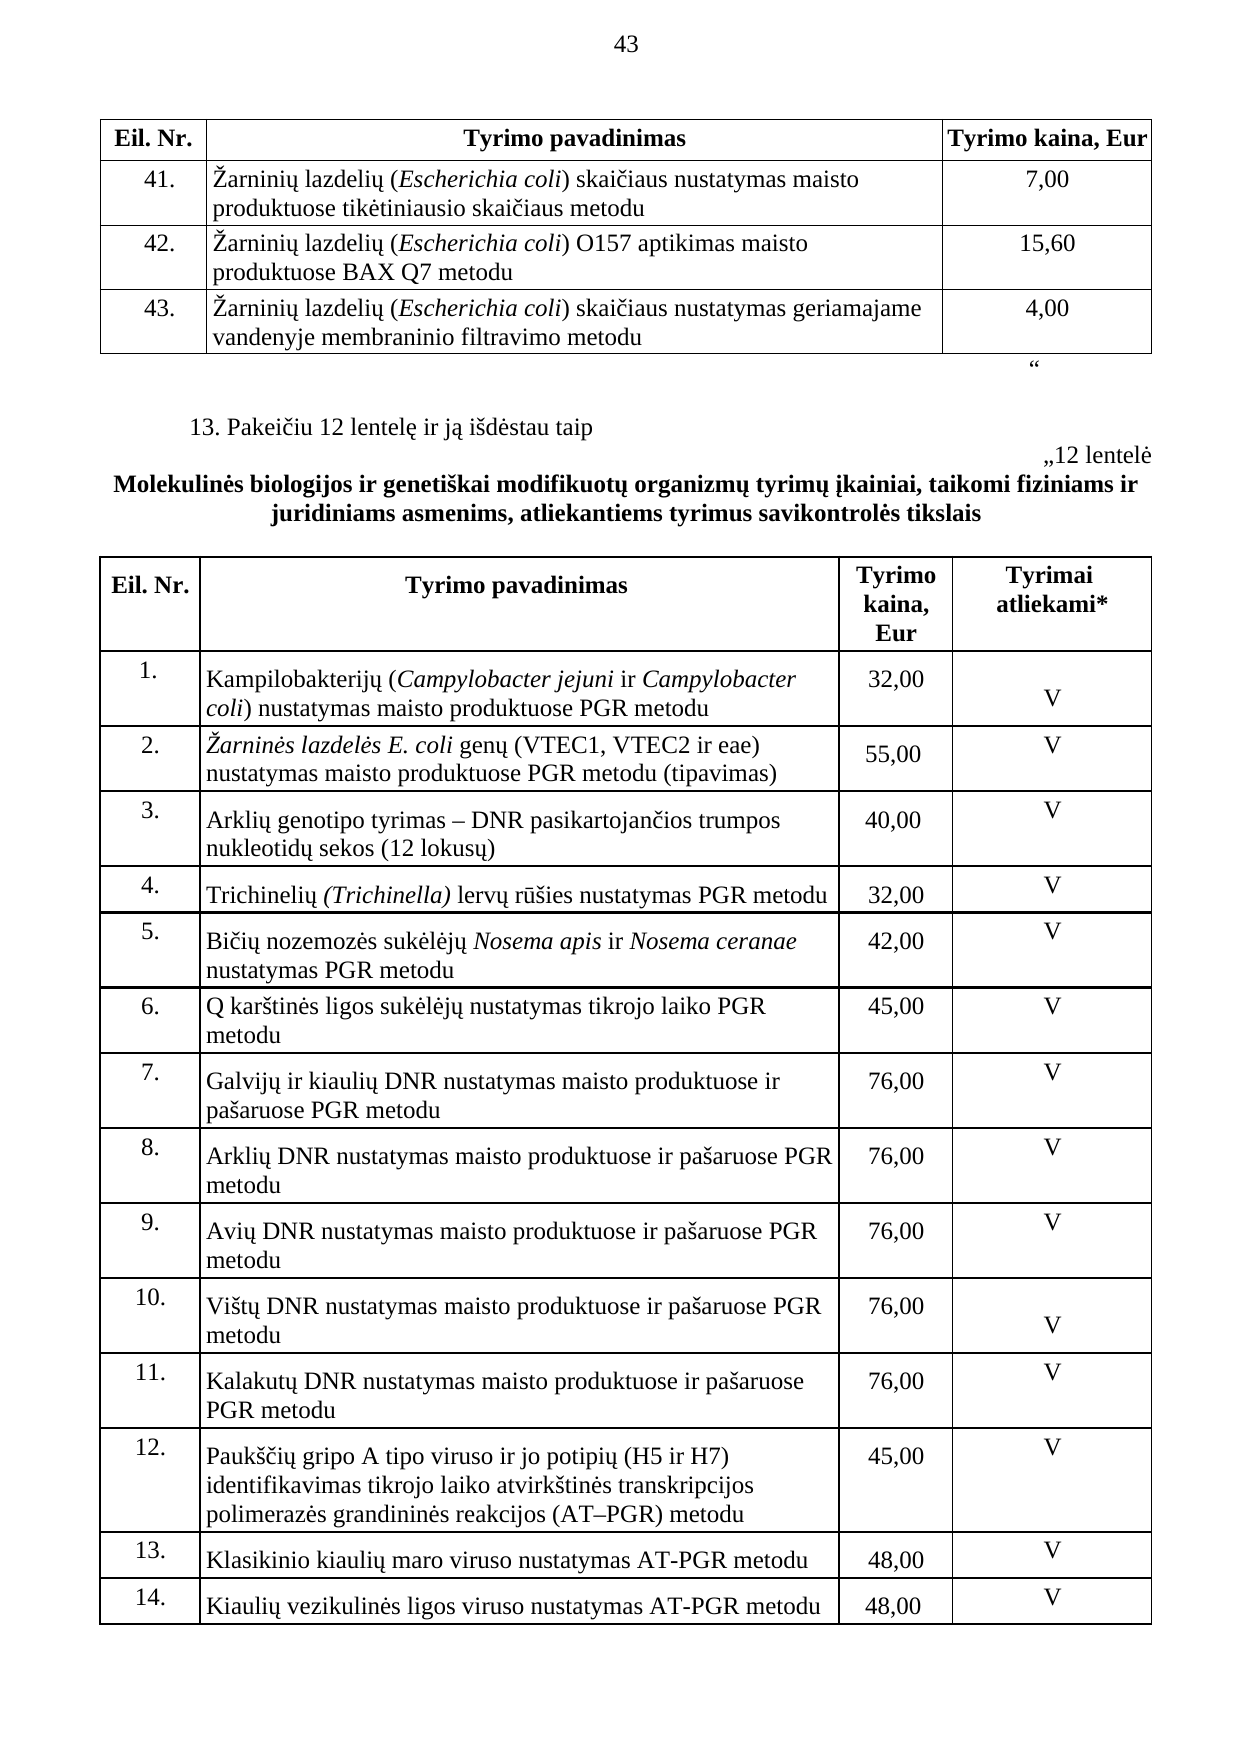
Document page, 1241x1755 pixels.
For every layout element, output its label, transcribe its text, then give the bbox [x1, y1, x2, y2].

text Molekulinės biologijos ir genetiškai modifikuotų organizmų tyrimų įkainiai, taikomi fiziniams ir juridiniams asmenims, atliekantiems tyrimus savikontrolės tikslais [100, 469, 1152, 527]
table_cell Arklių genotipo tyrimas – DNR pasikartojančios trumpos nukleotidų sekos (12 lokusų) [201, 792, 838, 865]
table_cell V [953, 792, 1151, 865]
table_cell V [953, 1533, 1151, 1577]
table_cell V [953, 867, 1151, 911]
table_cell V [953, 727, 1151, 790]
table_cell 10. [101, 1279, 199, 1352]
table_header Tyrimo pavadinimas [201, 558, 838, 650]
table_cell 2. [101, 727, 199, 790]
table_cell Žarninės lazdelės E. coli genų (VTEC1, VTEC2 ir eae) nustatymas maisto produktuose PGR metodu (tipavimas) [201, 727, 838, 790]
table_cell 12. [101, 1429, 199, 1531]
table_cell 7. [101, 1054, 199, 1127]
table_cell 42,00 [840, 914, 952, 986]
table_cell Kalakutų DNR nustatymas maisto produktuose ir pašaruose PGR metodu [201, 1354, 838, 1427]
table_cell 13. [101, 1533, 199, 1577]
table_header Tyrimo pavadinimas [207, 120, 942, 160]
table_cell 76,00 [840, 1054, 952, 1127]
table_cell V [953, 1129, 1151, 1202]
table_cell Galvijų ir kiaulių DNR nustatymas maisto produktuose ir pašaruose PGR metodu [201, 1054, 838, 1127]
table_header Tyrimai atliekami* [953, 558, 1151, 650]
table_cell 43. [101, 290, 206, 353]
table_cell 4. [101, 867, 199, 911]
text „12 lentelė [174, 441, 1152, 469]
text “ [925, 354, 1171, 383]
table_cell Klasikinio kiaulių maro viruso nustatymas AT-PGR metodu [201, 1533, 838, 1577]
table_cell 4,00 [943, 290, 1151, 353]
table_cell 45,00 [840, 989, 952, 1052]
table_cell V [953, 914, 1151, 986]
table_cell 40,00 [840, 792, 952, 865]
table_cell V [953, 1204, 1151, 1277]
table_cell Žarninių lazdelių (Escherichia coli) skaičiaus nustatymas maisto produktuose tikėtiniausio skaičiaus metodu [207, 161, 942, 224]
table_cell 76,00 [840, 1129, 952, 1202]
table_header Tyrimo kaina, Eur [943, 120, 1151, 160]
table_cell V [953, 1054, 1151, 1127]
table_cell 11. [101, 1354, 199, 1427]
table_header Eil. Nr. [101, 558, 199, 650]
table_cell 8. [101, 1129, 199, 1202]
table_cell 32,00 [840, 652, 952, 725]
table_cell 45,00 [840, 1429, 952, 1531]
table_cell Q karštinės ligos sukėlėjų nustatymas tikrojo laiko PGR metodu [201, 989, 838, 1052]
table_cell V [953, 989, 1151, 1052]
table_cell 76,00 [840, 1279, 952, 1352]
table_cell 32,00 [840, 867, 952, 911]
table_cell 48,00 [840, 1533, 952, 1577]
table_cell 14. [101, 1579, 199, 1623]
table_cell 41. [101, 161, 206, 224]
table_cell 3. [101, 792, 199, 865]
table_cell 76,00 [840, 1354, 952, 1427]
table_cell V [953, 652, 1151, 725]
table_cell V [953, 1429, 1151, 1531]
table_cell 9. [101, 1204, 199, 1277]
table_cell 5. [101, 914, 199, 986]
table_cell Kampilobakterijų (Campylobacter jejuni ir Campylobacter coli) nustatymas maisto produktuose PGR metodu [201, 652, 838, 725]
text 13. Pakeičiu 12 lentelę ir ją išdėstau taip [100, 412, 1152, 441]
table_cell V [953, 1279, 1151, 1352]
table_cell Avių DNR nustatymas maisto produktuose ir pašaruose PGR metodu [201, 1204, 838, 1277]
table_cell Trichinelių (Trichinella) lervų rūšies nustatymas PGR metodu [201, 867, 838, 911]
table_cell 7,00 [943, 161, 1151, 224]
table_cell Arklių DNR nustatymas maisto produktuose ir pašaruose PGR metodu [201, 1129, 838, 1202]
table_cell 76,00 [840, 1204, 952, 1277]
table_cell 15,60 [943, 226, 1151, 289]
table_cell V [953, 1354, 1151, 1427]
table_cell 48,00 [840, 1579, 952, 1623]
table_cell Vištų DNR nustatymas maisto produktuose ir pašaruose PGR metodu [201, 1279, 838, 1352]
table_header Tyrimo kaina, Eur [840, 558, 952, 650]
table_cell 6. [101, 989, 199, 1052]
table_cell 42. [101, 226, 206, 289]
table_cell Žarninių lazdelių (Escherichia coli) O157 aptikimas maisto produktuose BAX Q7 metodu [207, 226, 942, 289]
table_cell Žarninių lazdelių (Escherichia coli) skaičiaus nustatymas geriamajame vandenyje membraninio filtravimo metodu [207, 290, 942, 353]
table_cell Paukščių gripo A tipo viruso ir jo potipių (H5 ir H7) identifikavimas tikrojo laiko atvirkštinės transkripcijos polimerazės grandininės reakcijos (AT–PGR) metodu [201, 1429, 838, 1531]
table_cell 1. [101, 652, 199, 725]
table_cell 55,00 [840, 727, 952, 790]
table_cell Bičių nozemozės sukėlėjų Nosema apis ir Nosema ceranae nustatymas PGR metodu [201, 914, 838, 986]
table_cell Kiaulių vezikulinės ligos viruso nustatymas AT-PGR metodu [201, 1579, 838, 1623]
table_cell V [953, 1579, 1151, 1623]
table_header Eil. Nr. [101, 120, 206, 160]
